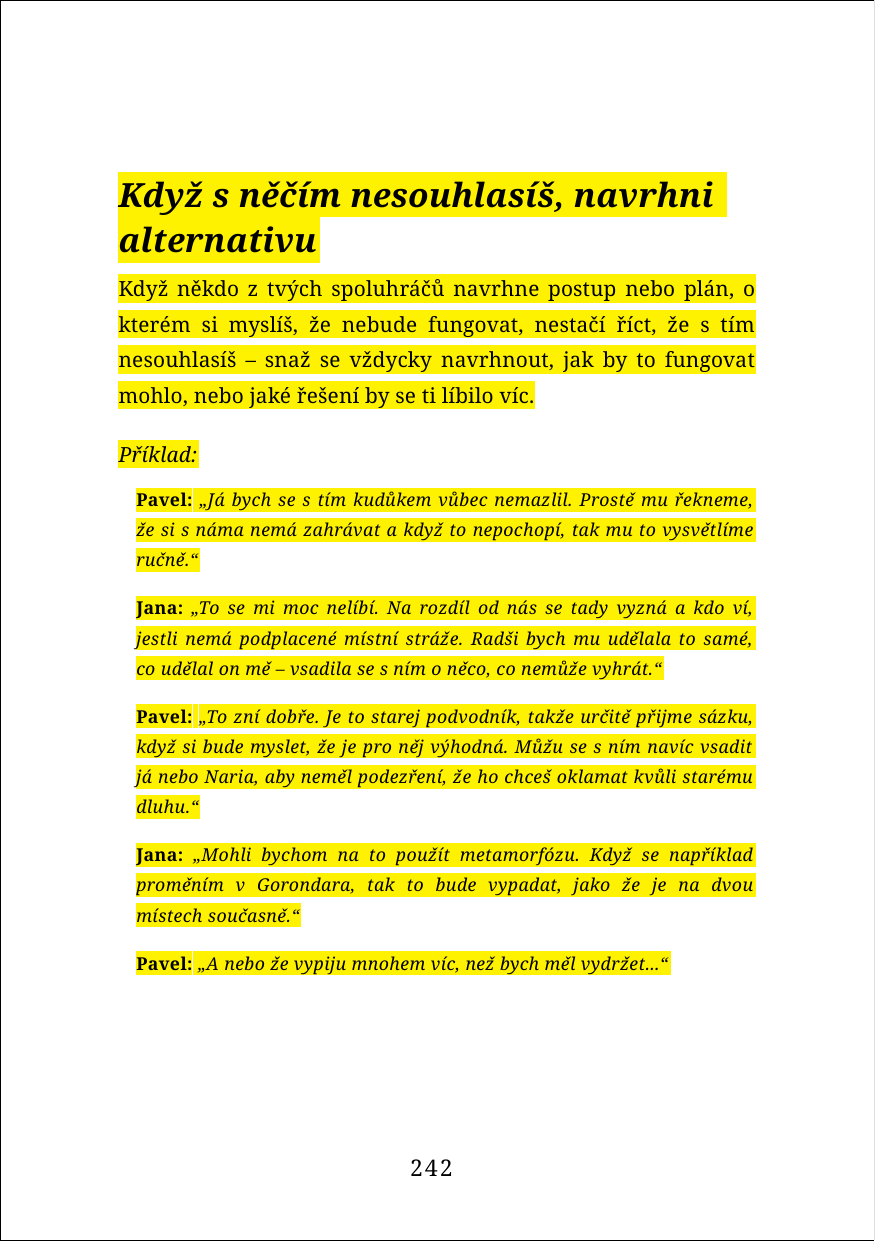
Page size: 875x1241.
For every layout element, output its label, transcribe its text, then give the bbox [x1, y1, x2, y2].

text Když někdo z tvých spoluhráčů navrhne postup nebo plán, o kterém si myslíš, že nebude fungovat, nestačí říct, že s tím nesouhlasíš – snaž se vždycky navrhnout, jak by to fungovat mohlo, nebo jaké řešení by se ti líbilo víc. [118, 274, 756, 409]
text Jana: „Mohli bychom na to použít metamorfózu. Když se například proměním v Gorondara, tak to bude vypadat, jako že je na dvou místech současně.“ [136, 843, 756, 927]
text Pavel: „A nebo že vypiju mnohem víc, než bych měl vydržet...“ [136, 951, 756, 975]
subtitle Když s něčím nesouhlasíš, navrhni alternativu [118, 172, 756, 263]
text Pavel: „To zní dobře. Je to starej podvodník, takže určitě přijme sázku, když si bude myslet, že je pro něj výhodná. Můžu se s ním navíc vsadit já nebo Naria, aby neměl podezření, že ho chceš oklamat kvůli starému dluhu.“ [136, 704, 756, 819]
text Pavel: „Já bych se s tím kudůkem vůbec nemazlil. Prostě mu řekneme, že si s náma nemá zahrávat a když to nepochopí, tak mu to vysvětlíme ručně.“ [136, 487, 756, 572]
text Jana: „To se mi moc nelíbí. Na rozdíl od nás se tady vyzná a kdo ví, jestli nemá podplacené místní stráže. Radši bych mu udělala to samé, co udělal on mě – vsadila se s ním o něco, co nemůže vyhrát.“ [136, 596, 756, 680]
text Příklad: [118, 440, 756, 468]
